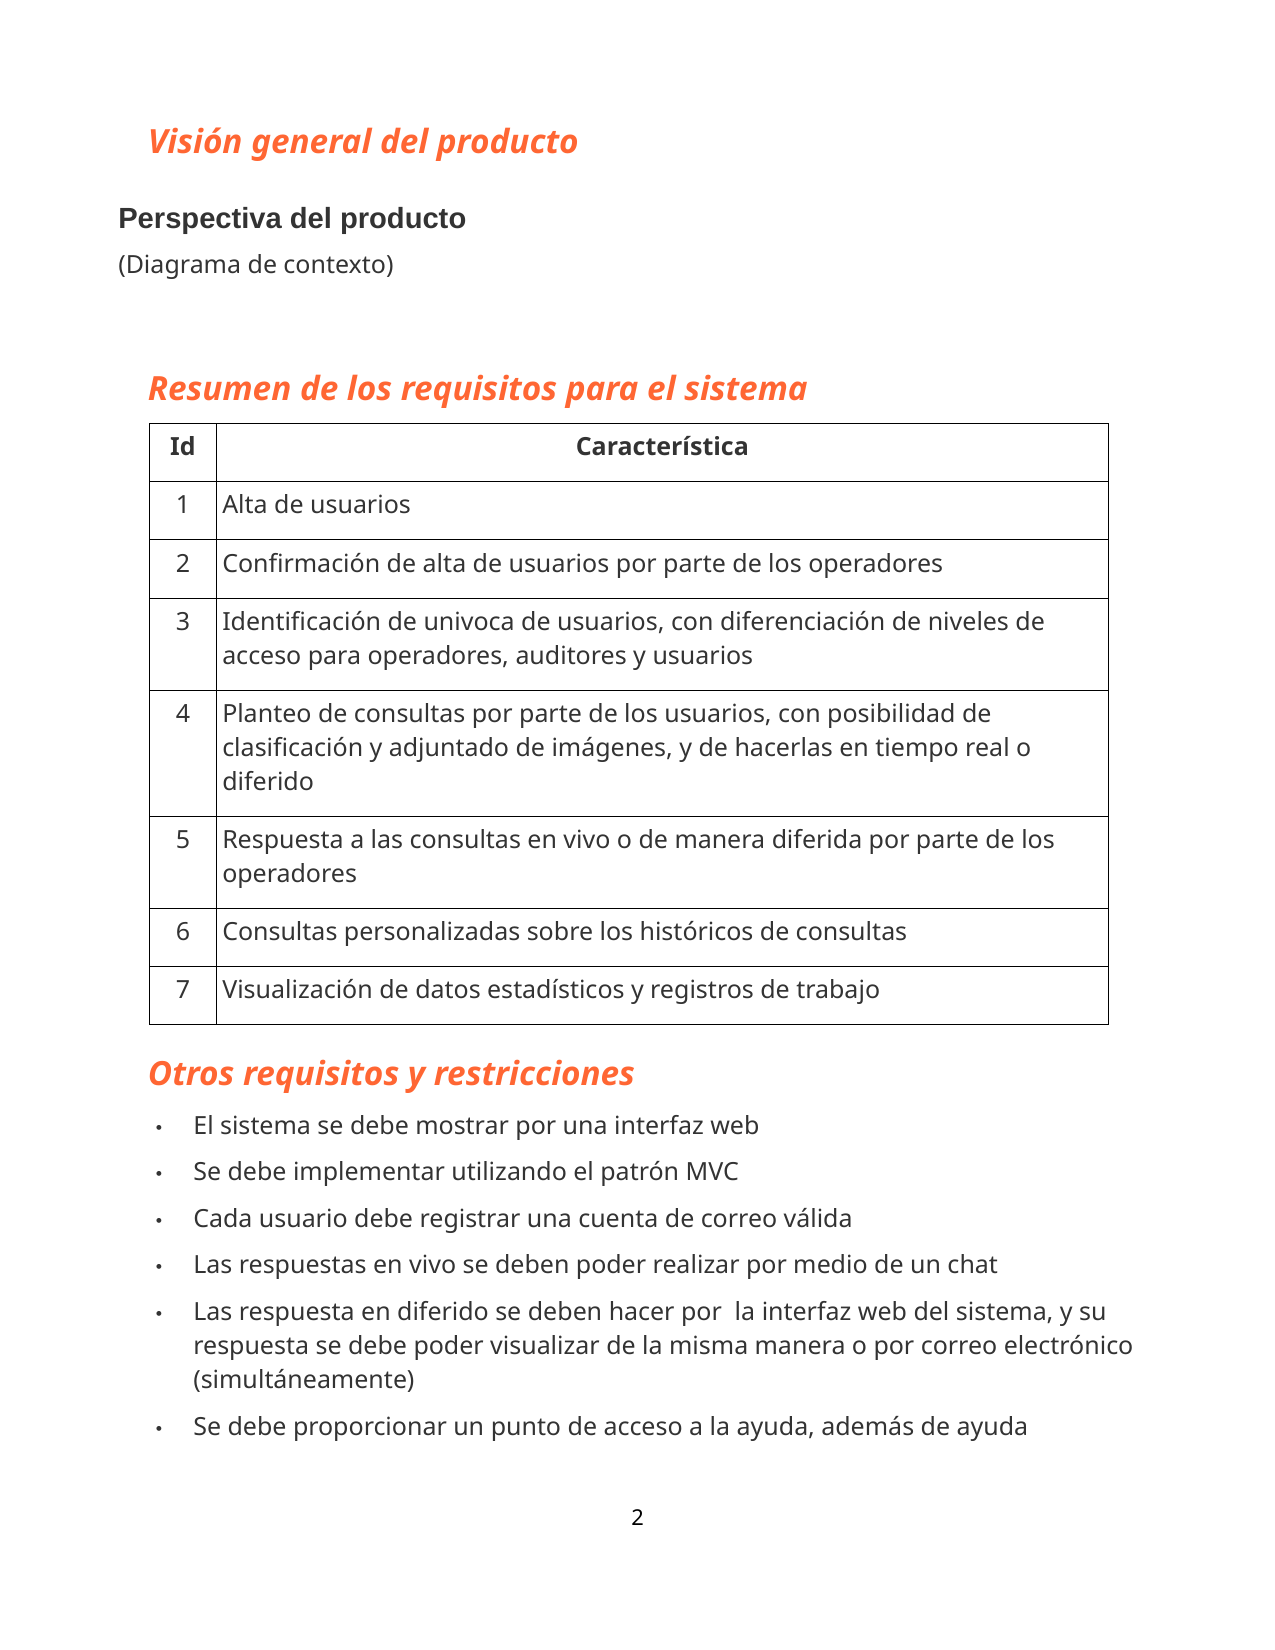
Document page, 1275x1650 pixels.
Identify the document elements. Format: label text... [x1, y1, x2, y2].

table_cell 7 [150, 967, 216, 1024]
list Las respuestas en vivo se deben poder realizar por medio de un chat [156, 1247, 1157, 1281]
table_cell Consultas personalizadas sobre los históricos de consultas [217, 909, 1108, 966]
list Se debe implementar utilizando el patrón MVC [156, 1154, 1157, 1188]
table_cell 3 [150, 599, 216, 690]
table_cell Visualización de datos estadísticos y registros de trabajo [217, 967, 1108, 1024]
text (Diagrama de contexto) [118, 247, 1157, 281]
table_cell 4 [150, 691, 216, 816]
list Las respuesta en diferido se deben hacer por la interfaz web del sistema, y su respuesta se debe poder visualizar de la misma manera o por correo electrónico (simultáneamente) [156, 1294, 1157, 1396]
table_header Id [150, 424, 216, 481]
list Cada usuario debe registrar una cuenta de correo válida [156, 1201, 1157, 1234]
table_cell Alta de usuarios [217, 482, 1108, 539]
table_cell Identificación de univoca de usuarios, con diferenciación de niveles de acceso para operadores, auditores y usuarios [217, 599, 1108, 690]
table_cell 6 [150, 909, 216, 966]
table_cell 5 [150, 817, 216, 908]
table_cell Planteo de consultas por parte de los usuarios, con posibilidad de clasificación y adjuntado de imágenes, y de hacerlas en tiempo real o diferido [217, 691, 1108, 816]
subtitle Resumen de los requisitos para el sistema [148, 365, 1157, 411]
subtitle Perspectiva del producto [118, 201, 1157, 234]
table_cell Respuesta a las consultas en vivo o de manera diferida por parte de los operadores [217, 817, 1108, 908]
list Se debe proporcionar un punto de acceso a la ayuda, además de ayuda [156, 1408, 1157, 1442]
subtitle Visión general del producto [148, 118, 1157, 163]
table_cell Confirmación de alta de usuarios por parte de los operadores [217, 540, 1108, 597]
table_cell 2 [150, 540, 216, 597]
subtitle Otros requisitos y restricciones [148, 1049, 1157, 1095]
list El sistema se debe mostrar por una interfaz web [156, 1107, 1157, 1141]
table_header Característica [217, 424, 1108, 481]
table_cell 1 [150, 482, 216, 539]
